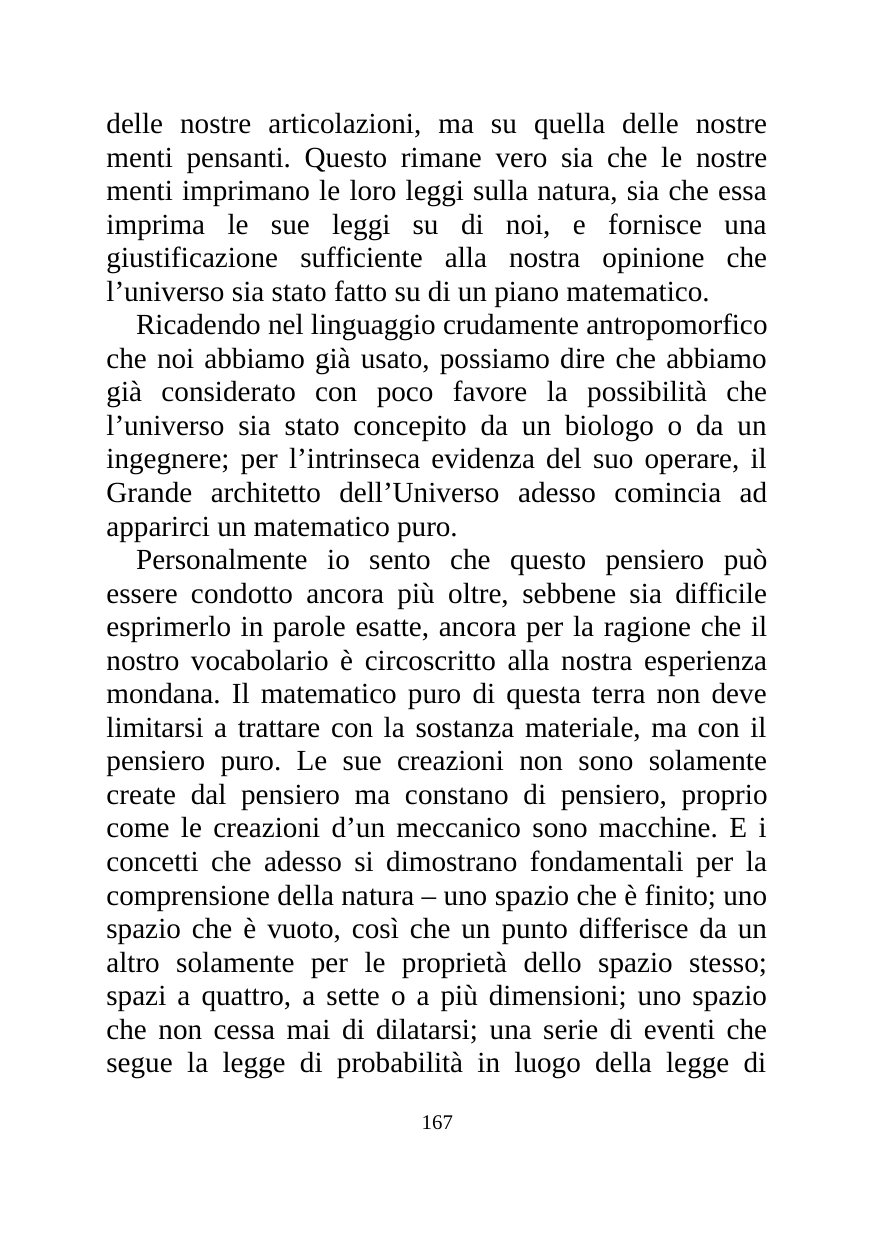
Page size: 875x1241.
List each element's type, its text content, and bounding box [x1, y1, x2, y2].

text delle nostre articolazioni, ma su quella delle nostre menti pensanti. Questo rimane vero sia che le nostre menti imprimano le loro leggi sulla natura, sia che essa imprima le sue leggi su di noi, e fornisce una giustificazione sufficiente alla nostra opinione che l’universo sia stato fatto su di un piano matematico. [106, 106, 768, 307]
text Personalmente io sento che questo pensiero può essere condotto ancora più oltre, sebbene sia difficile esprimerlo in parole esatte, ancora per la ragione che il nostro vocabolario è circoscritto alla nostra esperienza mondana. Il matematico puro di questa terra non deve limitarsi a trattare con la sostanza materiale, ma con il pensiero puro. Le sue creazioni non sono solamente create dal pensiero ma constano di pensiero, proprio come le creazioni d’un meccanico sono macchine. E i concetti che adesso si dimostrano fondamentali per la comprensione della natura – uno spazio che è finito; uno spazio che è vuoto, così che un punto differisce da un altro solamente per le proprietà dello spazio stesso; spazi a quattro, a sette o a più dimensioni; uno spazio che non cessa mai di dilatarsi; una serie di eventi che segue la legge di probabilità in luogo della legge di [106, 542, 768, 1079]
text Ricadendo nel linguaggio crudamente antropomorfico che noi abbiamo già usato, possiamo dire che abbiamo già considerato con poco favore la possibilità che l’universo sia stato concepito da un biologo o da un ingegnere; per l’intrinseca evidenza del suo operare, il Grande architetto dell’Universo adesso comincia ad apparirci un matematico puro. [106, 307, 768, 542]
